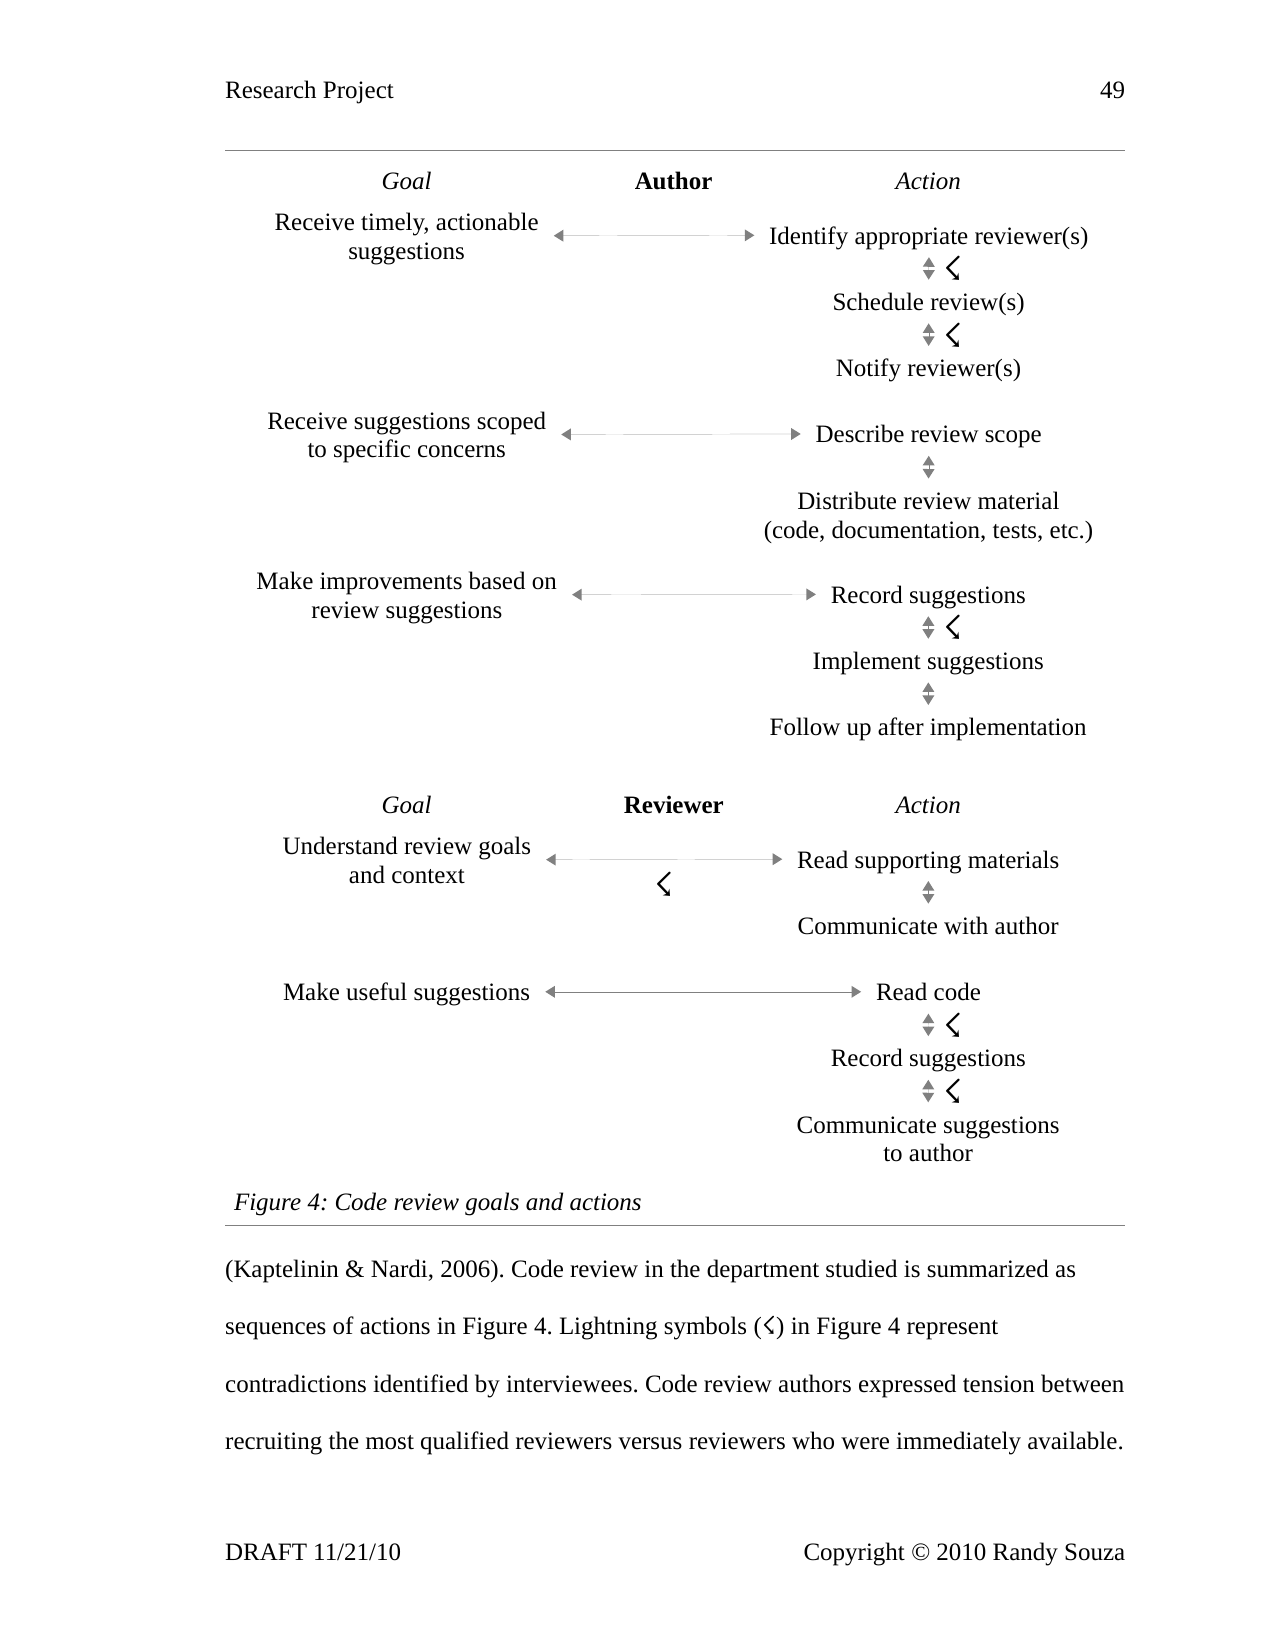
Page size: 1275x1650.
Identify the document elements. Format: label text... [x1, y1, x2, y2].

text (Kaptelinin & Nardi, 2006). Code review in the department studied is summarized as sequences of actions in Figure 4. Lightning symbols (☇) in Figure 4 represent contradictions identified by interviewees. Code review authors expressed tension between recruiting the most qualified reviewers versus reviewers who were immediately available. [225, 1226, 1125, 1455]
text Figure 4: Code review goals and actions [234, 1187, 1116, 1216]
